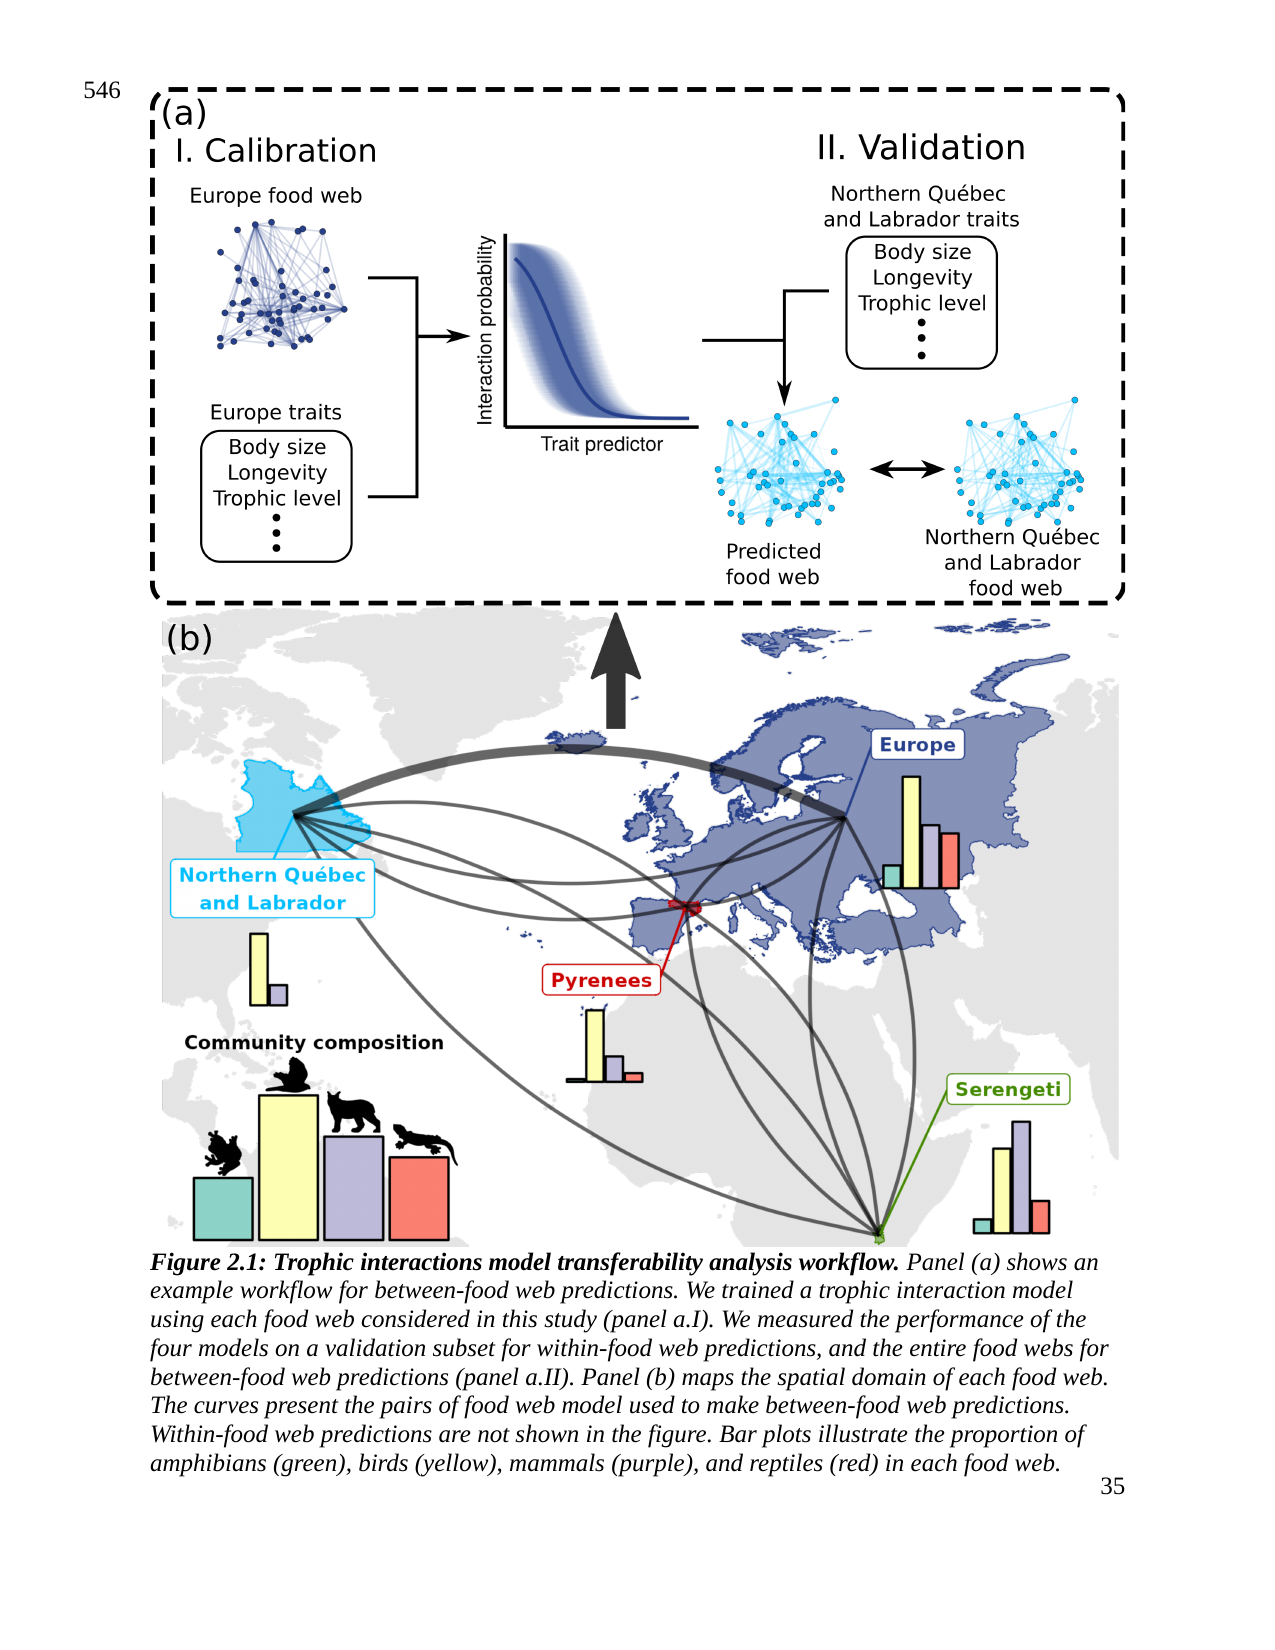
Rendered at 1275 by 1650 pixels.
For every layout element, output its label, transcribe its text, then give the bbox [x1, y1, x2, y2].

text Figure 2.1: Trophic interactions model transferability analysis workflow. Panel (a) shows an example workflow for between-food web predictions. We trained a trophic interaction model using each food web considered in this study (panel a.I). We measured the performance of the four models on a validation subset for within-food web predictions, and the entire food webs for between-food web predictions (panel a.II). Panel (b) maps the spatial domain of each food web. The curves present the pairs of food web model used to make between-food web predictions. Within-food web predictions are not shown in the figure. Bar plots illustrate the proportion of amphibians (green), birds (yellow), mammals (purple), and reptiles (red) in each food web. [150, 1247, 1125, 1477]
picture [150, 87, 1125, 1247]
